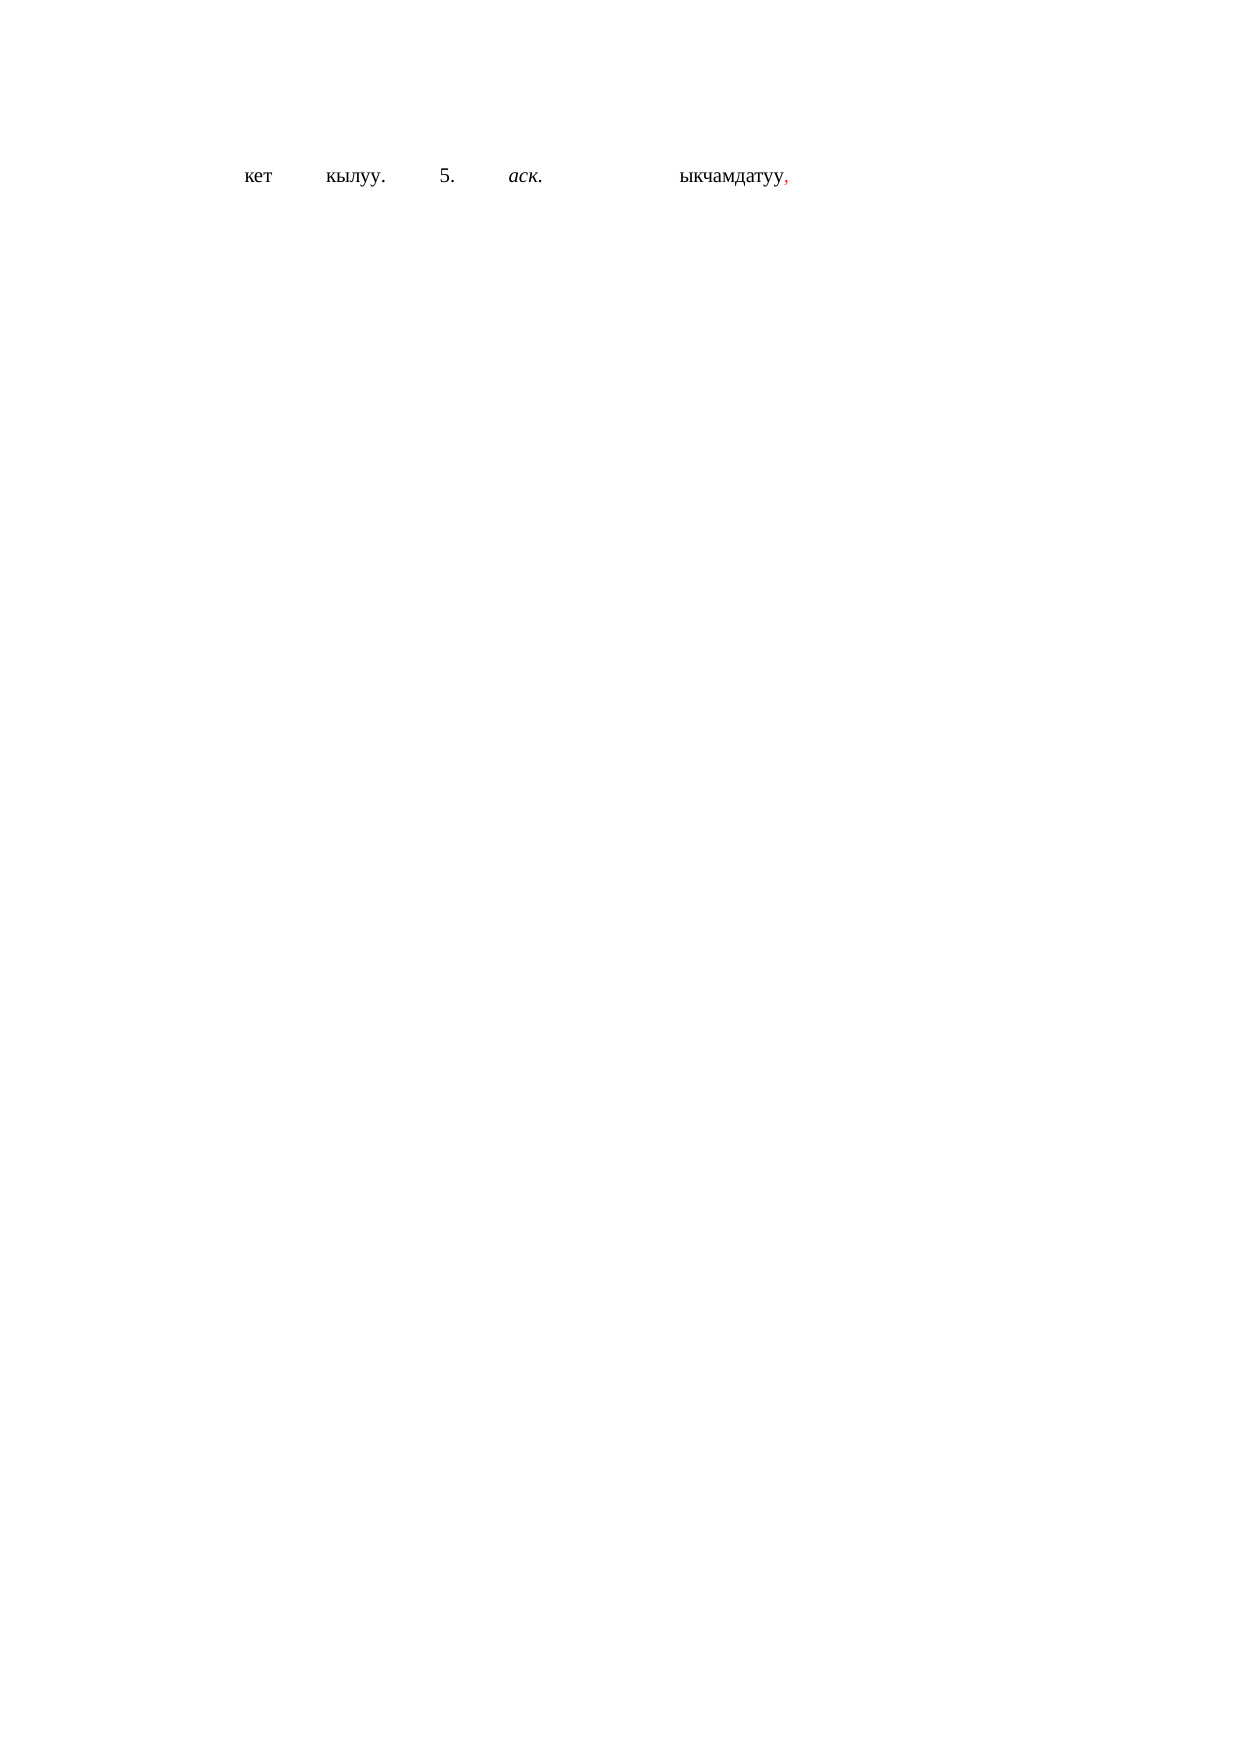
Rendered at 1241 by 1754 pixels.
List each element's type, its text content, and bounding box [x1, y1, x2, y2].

text кет кылуу. 5. аск. [244, 164, 545, 187]
text ыкчамдатуу, [679, 164, 1005, 187]
